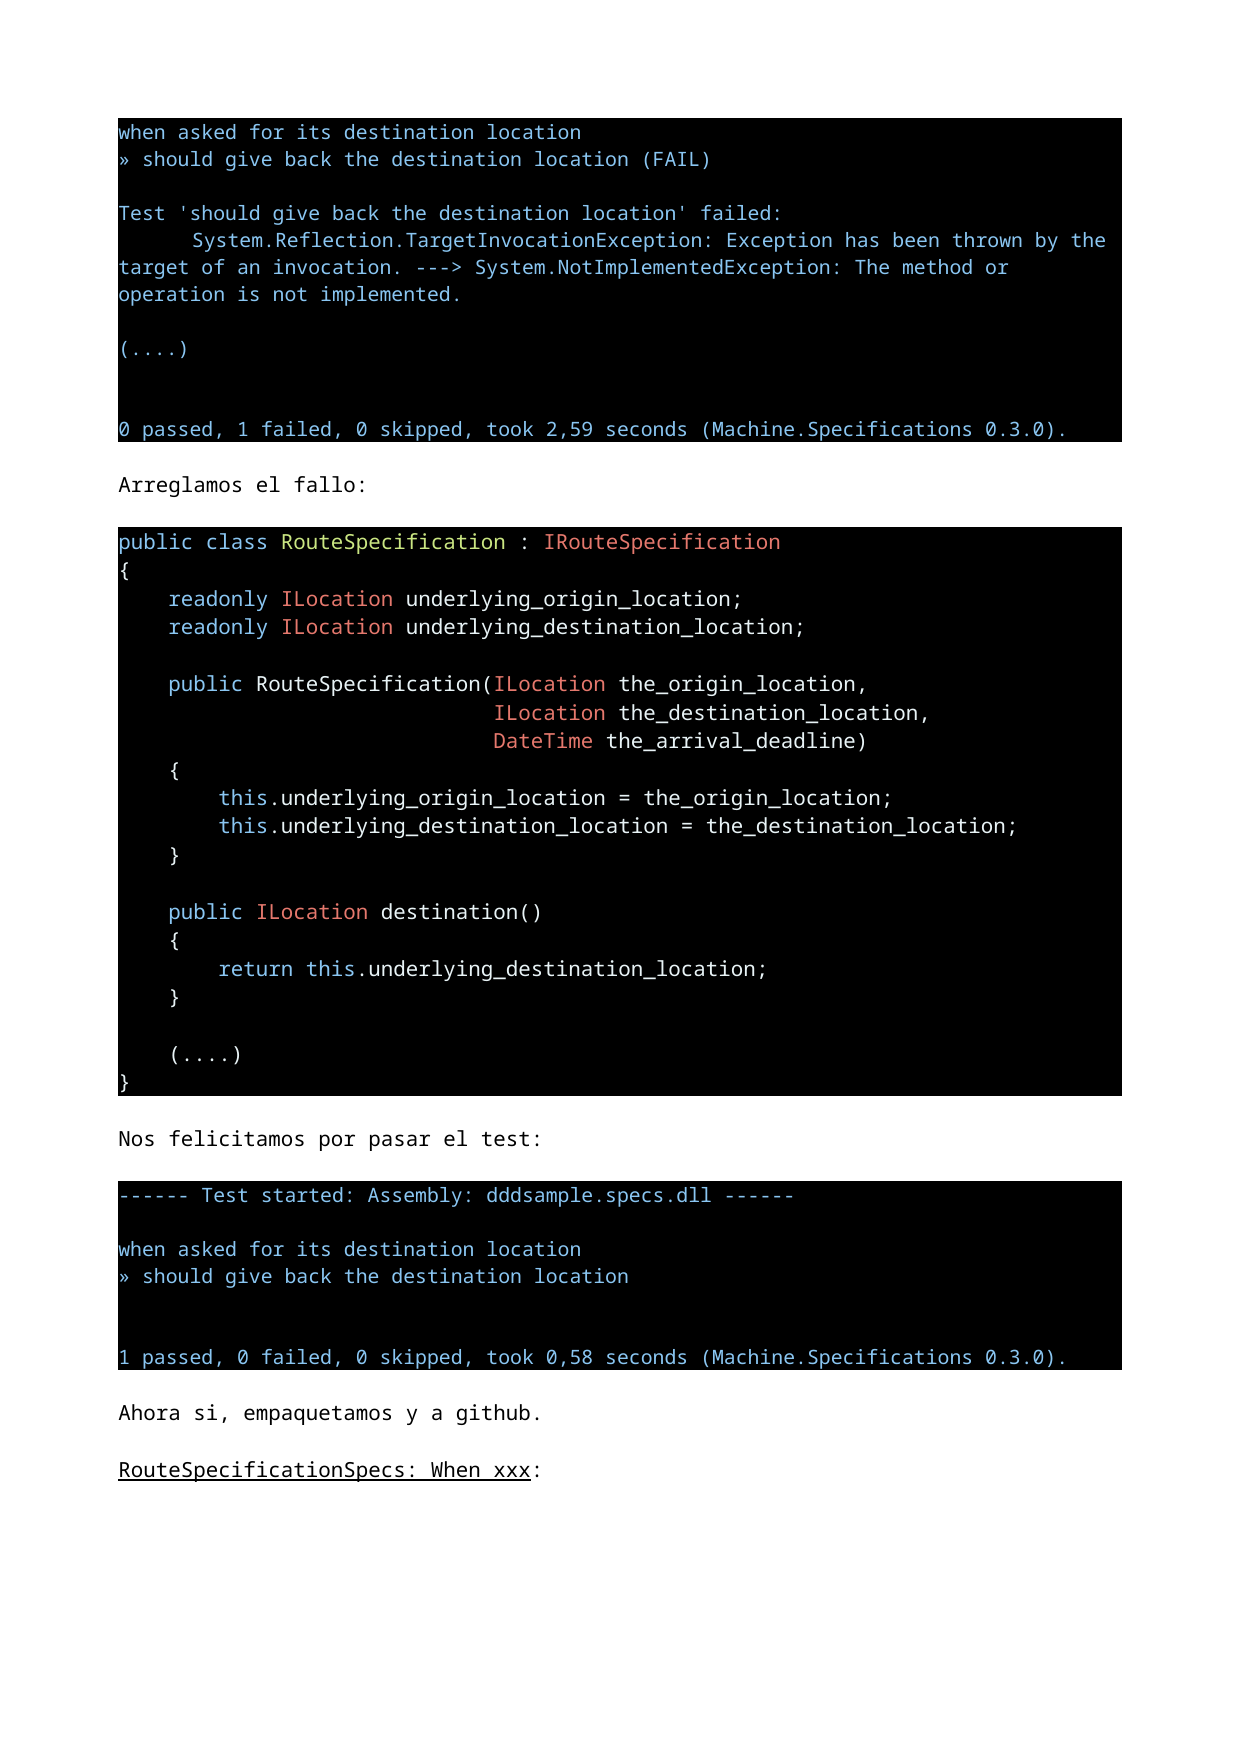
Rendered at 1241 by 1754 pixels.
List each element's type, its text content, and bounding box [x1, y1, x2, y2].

text when asked for its destination location [118, 118, 1122, 145]
text Nos felicitamos por pasar el test: [118, 1124, 1122, 1153]
text { [118, 925, 1122, 954]
text public class RouteSpecification : IRouteSpecification [118, 527, 1122, 556]
text public ILocation destination() [118, 897, 1122, 925]
text Arreglamos el fallo: [118, 470, 1122, 499]
text ILocation the_destination_location, [118, 698, 1122, 726]
text readonly ILocation underlying_origin_location; [118, 584, 1122, 612]
text { [118, 556, 1122, 584]
text this.underlying_origin_location = the_origin_location; [118, 783, 1122, 812]
text readonly ILocation underlying_destination_location; [118, 612, 1122, 641]
text 1 passed, 0 failed, 0 skipped, took 0,58 seconds (Machine.Specifications 0.3.0). [118, 1343, 1122, 1370]
text Ahora si, empaquetamos y a github. [118, 1398, 1122, 1427]
text when asked for its destination location [118, 1235, 1122, 1262]
text DateTime the_arrival_deadline) [118, 726, 1122, 755]
text Test 'should give back the destination location' failed: [118, 199, 1122, 226]
text (....) [118, 1039, 1122, 1067]
text } [118, 840, 1122, 868]
text this.underlying_destination_location = the_destination_location; [118, 812, 1122, 840]
text ------ Test started: Assembly: dddsample.specs.dll ------ [118, 1181, 1122, 1208]
text » should give back the destination location (FAIL) [118, 145, 1122, 172]
text } [118, 1067, 1122, 1096]
text public RouteSpecification(ILocation the_origin_location, [118, 669, 1122, 698]
text RouteSpecificationSpecs: When xxx: [118, 1455, 1122, 1484]
text 0 passed, 1 failed, 0 skipped, took 2,59 seconds (Machine.Specifications 0.3.0). [118, 415, 1122, 442]
text » should give back the destination location [118, 1262, 1122, 1289]
text } [118, 982, 1122, 1011]
text System.Reflection.TargetInvocationException: Exception has been thrown by the target of an invocation. ---> System.NotImplementedException: The method or operation is not implemented. [118, 226, 1122, 307]
text { [118, 755, 1122, 783]
text return this.underlying_destination_location; [118, 954, 1122, 982]
text (....) [118, 334, 1122, 361]
